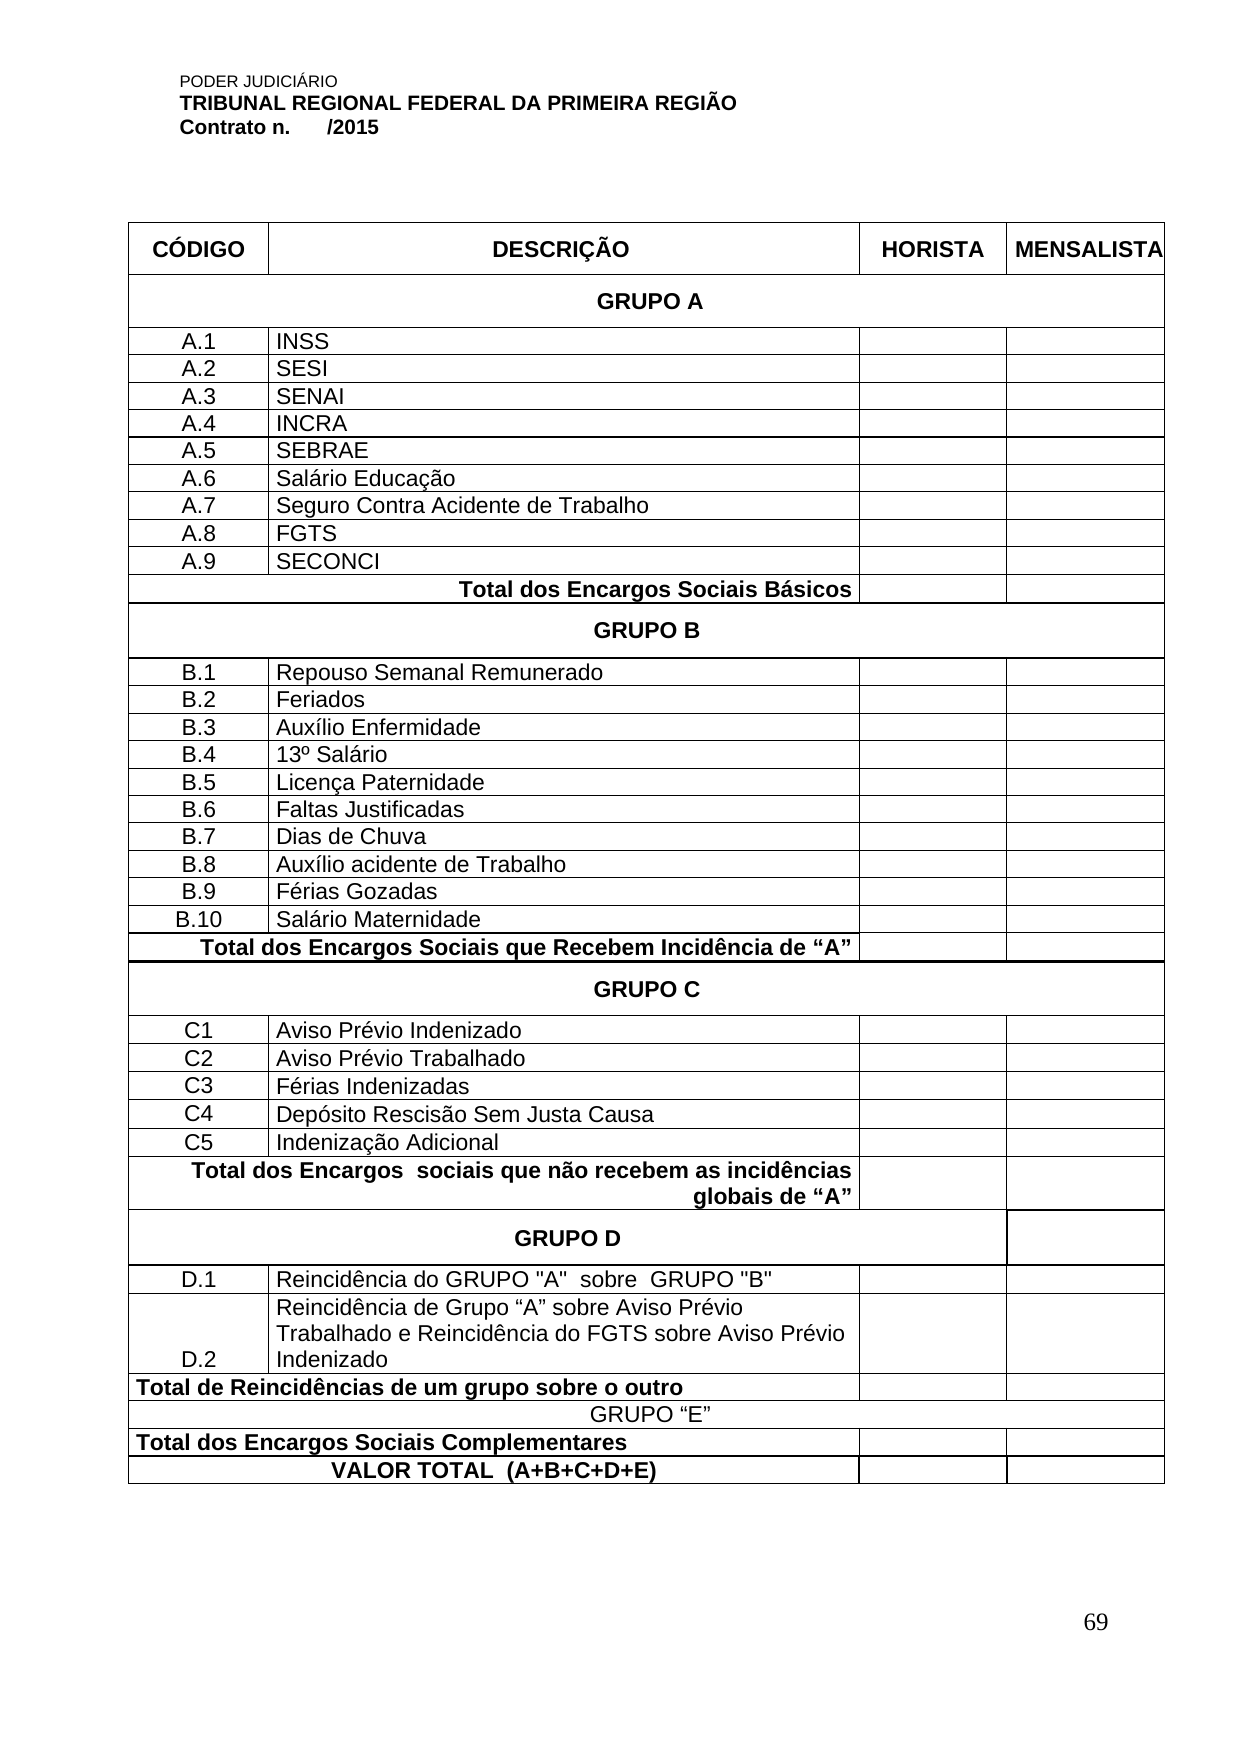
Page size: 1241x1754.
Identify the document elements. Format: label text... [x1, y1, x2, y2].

table_cell Auxílio Enfermidade [269, 714, 859, 740]
table_cell INSS [269, 328, 859, 354]
table_cell [860, 1457, 1006, 1483]
table_cell FGTS [269, 520, 859, 546]
table_cell A.6 [129, 465, 268, 491]
table_cell A.2 [129, 355, 268, 382]
table_cell [1007, 686, 1164, 713]
table_cell Feriados [269, 686, 859, 713]
table_cell [860, 714, 1006, 740]
table_cell [860, 686, 1006, 713]
table_cell VALOR TOTAL (A+B+C+D+E) [129, 1457, 858, 1483]
table_cell Repouso Semanal Remunerado [269, 659, 859, 685]
table_cell Reincidência do GRUPO "A" sobre GRUPO "B" [269, 1266, 859, 1292]
table_cell A.3 [129, 383, 268, 409]
table_cell [1008, 1211, 1164, 1264]
table_cell [1007, 823, 1164, 850]
table_cell [860, 1157, 1006, 1209]
table_cell GRUPO “E” [129, 1401, 1164, 1427]
table_cell [1007, 575, 1164, 602]
table_cell A.8 [129, 520, 268, 546]
table_cell A.4 [129, 410, 268, 436]
table_cell [1007, 1044, 1164, 1071]
table_header CÓDIGO [129, 223, 268, 274]
table_cell [860, 851, 1006, 877]
table_cell [1007, 1157, 1164, 1209]
table_cell [1007, 410, 1164, 436]
table_cell B.8 [129, 851, 268, 877]
table_cell [1007, 1072, 1164, 1099]
table_cell B.2 [129, 686, 268, 713]
table_cell Faltas Justificadas [269, 796, 859, 822]
table_cell INCRA [269, 410, 859, 436]
table_cell Total de Reincidências de um grupo sobre o outro [129, 1374, 859, 1400]
table_cell A.7 [129, 492, 268, 518]
table_cell Licença Paternidade [269, 769, 859, 795]
table_cell B.5 [129, 769, 268, 795]
table_cell [860, 1072, 1006, 1099]
table_cell [1007, 714, 1164, 740]
table_cell [1007, 492, 1164, 518]
table_cell [1007, 1294, 1164, 1373]
table_cell 13º Salário [269, 741, 859, 767]
table_cell [1007, 796, 1164, 822]
table_cell [860, 741, 1006, 767]
table_cell [1007, 1100, 1164, 1127]
table_header HORISTA [860, 223, 1006, 274]
table_cell Seguro Contra Acidente de Trabalho [269, 492, 859, 518]
table_cell [1007, 520, 1164, 546]
table_cell [860, 1266, 1006, 1292]
table_cell GRUPO A [129, 275, 1164, 327]
table_cell B.4 [129, 741, 268, 767]
table_cell B.10 [129, 906, 268, 932]
table_cell Depósito Rescisão Sem Justa Causa [269, 1100, 859, 1127]
table_cell [1007, 547, 1164, 574]
table_cell Total dos Encargos Sociais Básicos [129, 575, 859, 602]
table_cell SECONCI [269, 547, 859, 574]
table_cell [860, 438, 1006, 464]
table_cell [1007, 1266, 1164, 1292]
table_cell A.9 [129, 547, 268, 574]
table_cell B.9 [129, 878, 268, 904]
table_cell GRUPO C [129, 963, 1164, 1015]
table_cell SESI [269, 355, 859, 382]
table_cell Indenização Adicional [269, 1129, 859, 1156]
table_cell GRUPO B [129, 604, 1164, 657]
table_cell [1007, 741, 1164, 767]
table_cell [860, 769, 1006, 795]
table_cell [860, 465, 1006, 491]
table_cell [1007, 1016, 1164, 1043]
table_cell SEBRAE [269, 438, 859, 464]
table_cell C2 [129, 1044, 268, 1071]
table_cell [860, 575, 1006, 602]
table_cell Total dos Encargos Sociais que Recebem Incidência de “A” [129, 934, 859, 960]
table_cell [1008, 1457, 1164, 1483]
table_cell [1007, 1374, 1164, 1400]
table_cell D.1 [129, 1266, 268, 1292]
table_cell B.7 [129, 823, 268, 850]
table_cell [860, 328, 1006, 354]
table_cell [860, 355, 1006, 382]
table_cell [860, 492, 1006, 518]
table_cell [860, 1374, 1006, 1400]
table_cell [860, 1100, 1006, 1127]
table_cell [860, 933, 1006, 960]
table_cell [1007, 878, 1164, 904]
table_cell Salário Maternidade [269, 906, 859, 932]
table_cell [1007, 438, 1164, 464]
table_cell [860, 1129, 1006, 1156]
table_cell C5 [129, 1129, 268, 1156]
table_cell [860, 1016, 1006, 1043]
table_cell [1007, 328, 1164, 354]
table_cell [860, 1044, 1006, 1071]
table_cell [1007, 769, 1164, 795]
table_cell [860, 410, 1006, 436]
table_cell [1007, 851, 1164, 877]
table_cell C3 [129, 1072, 268, 1099]
table_cell Aviso Prévio Indenizado [269, 1016, 859, 1043]
table_cell Salário Educação [269, 465, 859, 491]
table_cell [860, 383, 1006, 409]
table_cell [1007, 1129, 1164, 1156]
table_cell A.5 [129, 438, 268, 464]
table_cell [860, 1429, 1006, 1455]
table_cell [1007, 659, 1164, 685]
table_cell Auxílio acidente de Trabalho [269, 851, 859, 877]
table_cell [860, 659, 1006, 685]
table_cell Férias Indenizadas [269, 1072, 859, 1099]
table_cell Aviso Prévio Trabalhado [269, 1044, 859, 1071]
table_cell C1 [129, 1016, 268, 1043]
table_cell A.1 [129, 328, 268, 354]
table_cell C4 [129, 1100, 268, 1127]
table_cell [860, 520, 1006, 546]
table_cell [860, 823, 1006, 850]
table_cell Total dos Encargos Sociais Complementares [129, 1429, 859, 1455]
table_cell [860, 1294, 1006, 1373]
table_cell Férias Gozadas [269, 878, 859, 904]
table_cell B.1 [129, 659, 268, 685]
table_cell [1007, 465, 1164, 491]
table_cell [1007, 933, 1164, 960]
table_header MENSALISTA [1007, 223, 1164, 274]
table_cell D.2 [129, 1294, 268, 1373]
table_cell Total dos Encargos sociais que não recebem as incidências globais de “A” [129, 1157, 859, 1209]
table_cell B.6 [129, 796, 268, 822]
table_cell [860, 878, 1006, 904]
table_cell [860, 906, 1006, 932]
table_cell [1007, 1429, 1164, 1455]
table_cell SENAI [269, 383, 859, 409]
table_cell GRUPO D [129, 1210, 1006, 1264]
table_cell [1007, 355, 1164, 382]
table_cell [1007, 906, 1164, 932]
table_cell [860, 796, 1006, 822]
table_cell [1007, 383, 1164, 409]
table_cell [860, 547, 1006, 574]
table_cell Dias de Chuva [269, 823, 859, 850]
table_cell B.3 [129, 714, 268, 740]
table_header DESCRIÇÃO [269, 223, 859, 274]
table_cell Reincidência de Grupo “A” sobre Aviso Prévio Trabalhado e Reincidência do FGTS sobre Aviso Prévio Indenizado [269, 1294, 859, 1373]
